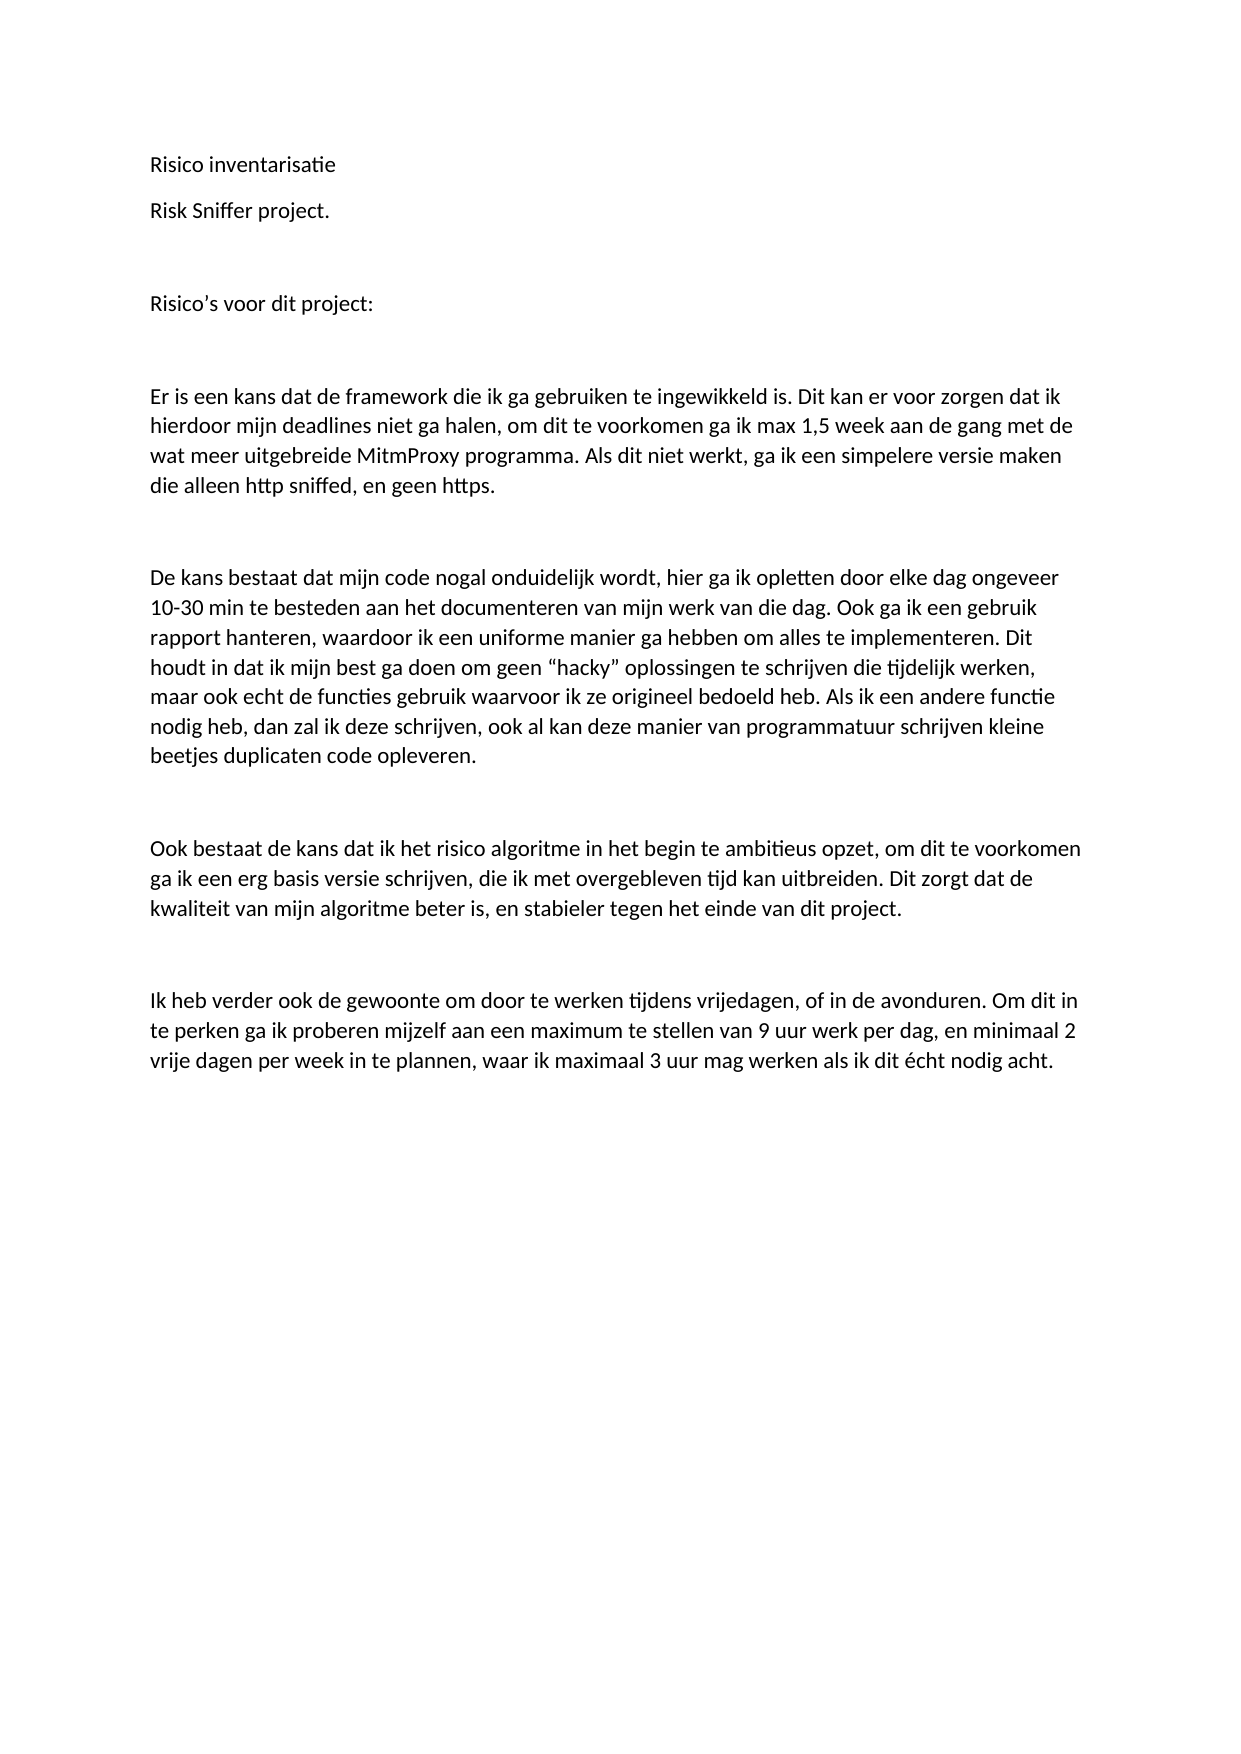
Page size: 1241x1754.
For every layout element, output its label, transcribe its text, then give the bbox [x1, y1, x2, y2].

text Ik heb verder ook de gewoonte om door te werken tijdens vrijedagen, of in de avonduren. Om dit in te perken ga ik proberen mijzelf aan een maximum te stellen van 9 uur werk per dag, en minimaal 2 vrije dagen per week in te plannen, waar ik maximaal 3 uur mag werken als ik dit écht nodig acht. [150, 986, 1090, 1074]
text Risico’s voor dit project: [150, 289, 1090, 317]
text De kans bestaat dat mijn code nogal onduidelijk wordt, hier ga ik opletten door elke dag ongeveer 10-30 min te besteden aan het documenteren van mijn werk van die dag. Ook ga ik een gebruik rapport hanteren, waardoor ik een uniforme manier ga hebben om alles te implementeren. Dit houdt in dat ik mijn best ga doen om geen “hacky” oplossingen te schrijven die tijdelijk werken, maar ook echt de functies gebruik waarvoor ik ze origineel bedoeld heb. Als ik een andere functie nodig heb, dan zal ik deze schrijven, ook al kan deze manier van programmatuur schrijven kleine beetjes duplicaten code opleveren. [150, 563, 1090, 770]
text Risk Sniffer project. [150, 196, 1090, 224]
text Ook bestaat de kans dat ik het risico algoritme in het begin te ambitieus opzet, om dit te voorkomen ga ik een erg basis versie schrijven, die ik met overgebleven tijd kan uitbreiden. Dit zorgt dat de kwaliteit van mijn algoritme beter is, en stabieler tegen het einde van dit project. [150, 834, 1090, 922]
text Risico inventarisatie [150, 150, 1090, 178]
text Er is een kans dat de framework die ik ga gebruiken te ingewikkeld is. Dit kan er voor zorgen dat ik hierdoor mijn deadlines niet ga halen, om dit te voorkomen ga ik max 1,5 week aan de gang met de wat meer uitgebreide MitmProxy programma. Als dit niet werkt, ga ik een simpelere versie maken die alleen http sniffed, en geen https. [150, 382, 1090, 499]
